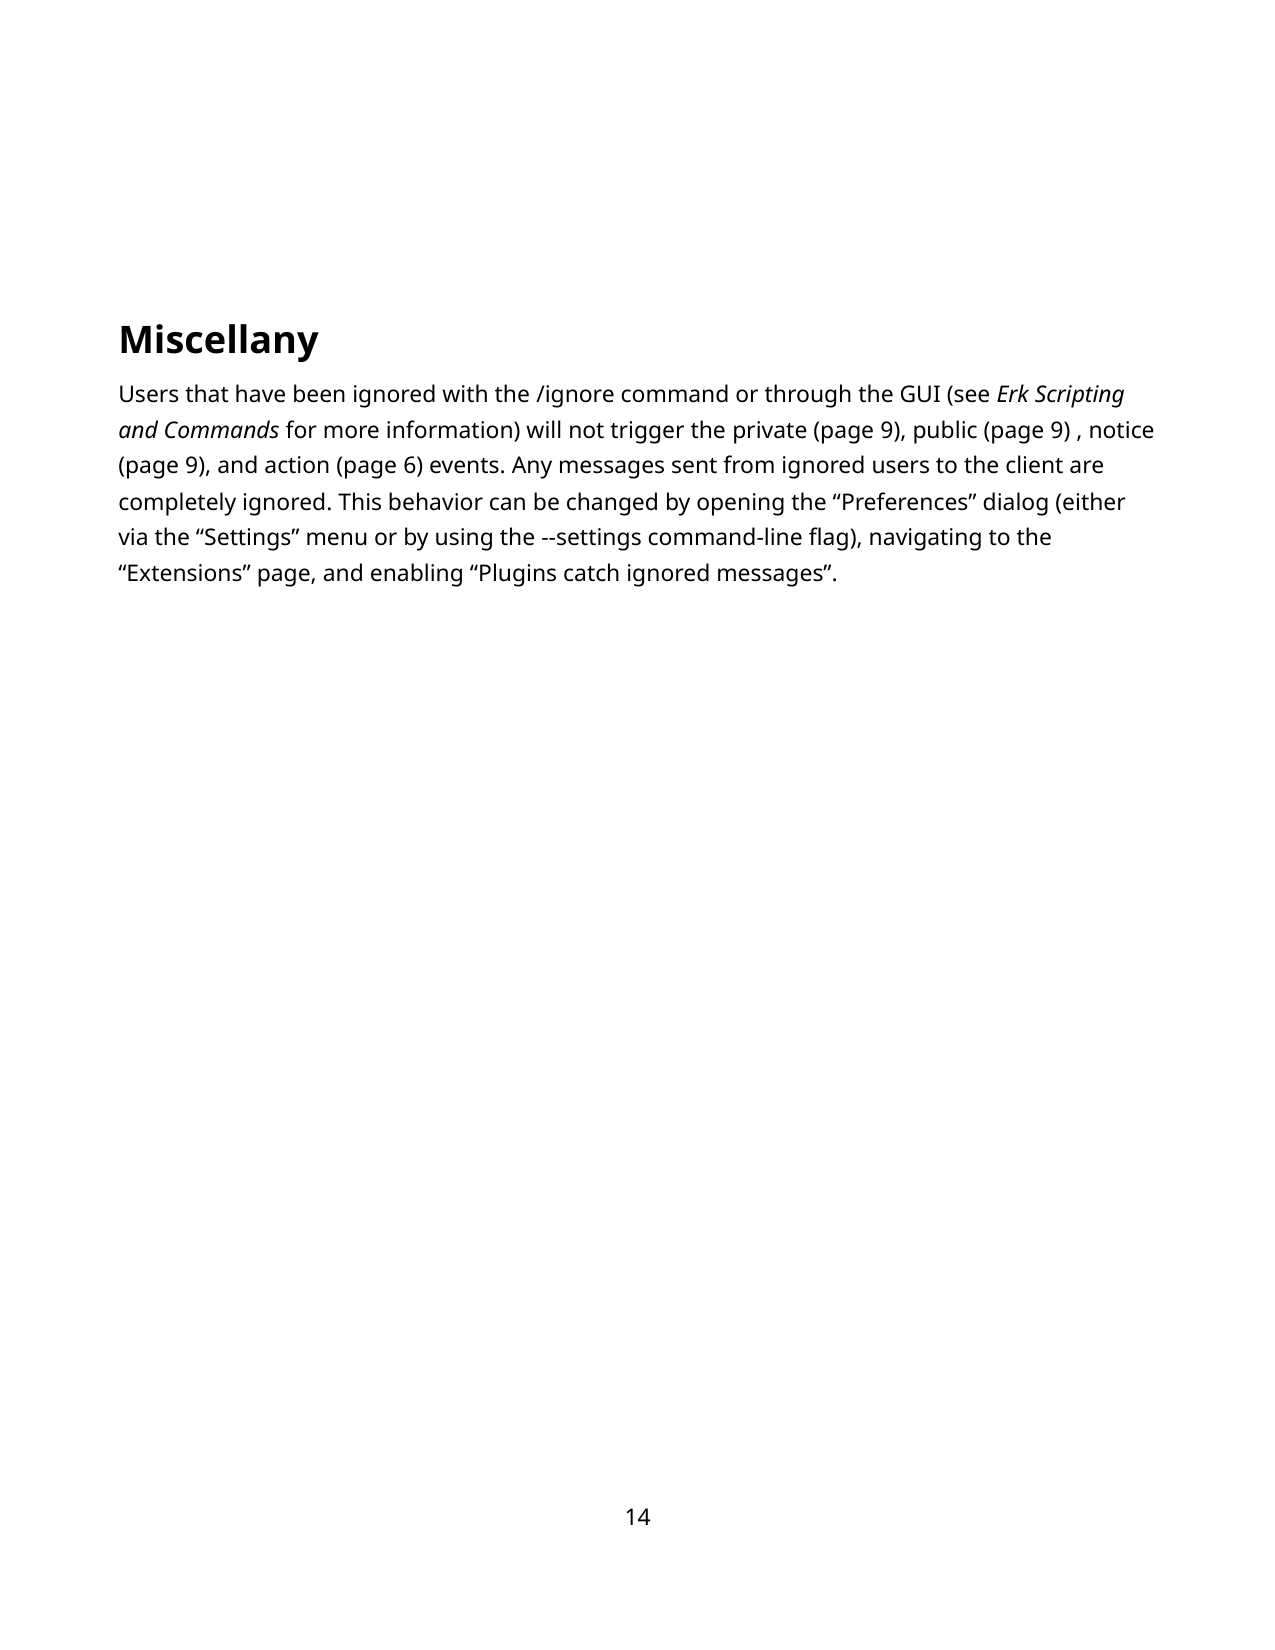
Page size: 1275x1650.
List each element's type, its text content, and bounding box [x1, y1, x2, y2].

text Users that have been ignored with the /ignore command or through the GUI (see Erk Scripting and Commands for more information) will not trigger the private (page 9), public (page 9) , notice (page 8), and action (page 6) events. Any messages sent from ignored users to the client are completely ignored. This behavior can be changed by opening the “Preferences” dialog (either via the “Settings” menu or by using the --settings command-line flag), navigating to the “Extensions” page, and enabling “Plugins catch ignored messages”. [118, 378, 1157, 588]
subtitle Miscellany [118, 313, 1157, 365]
